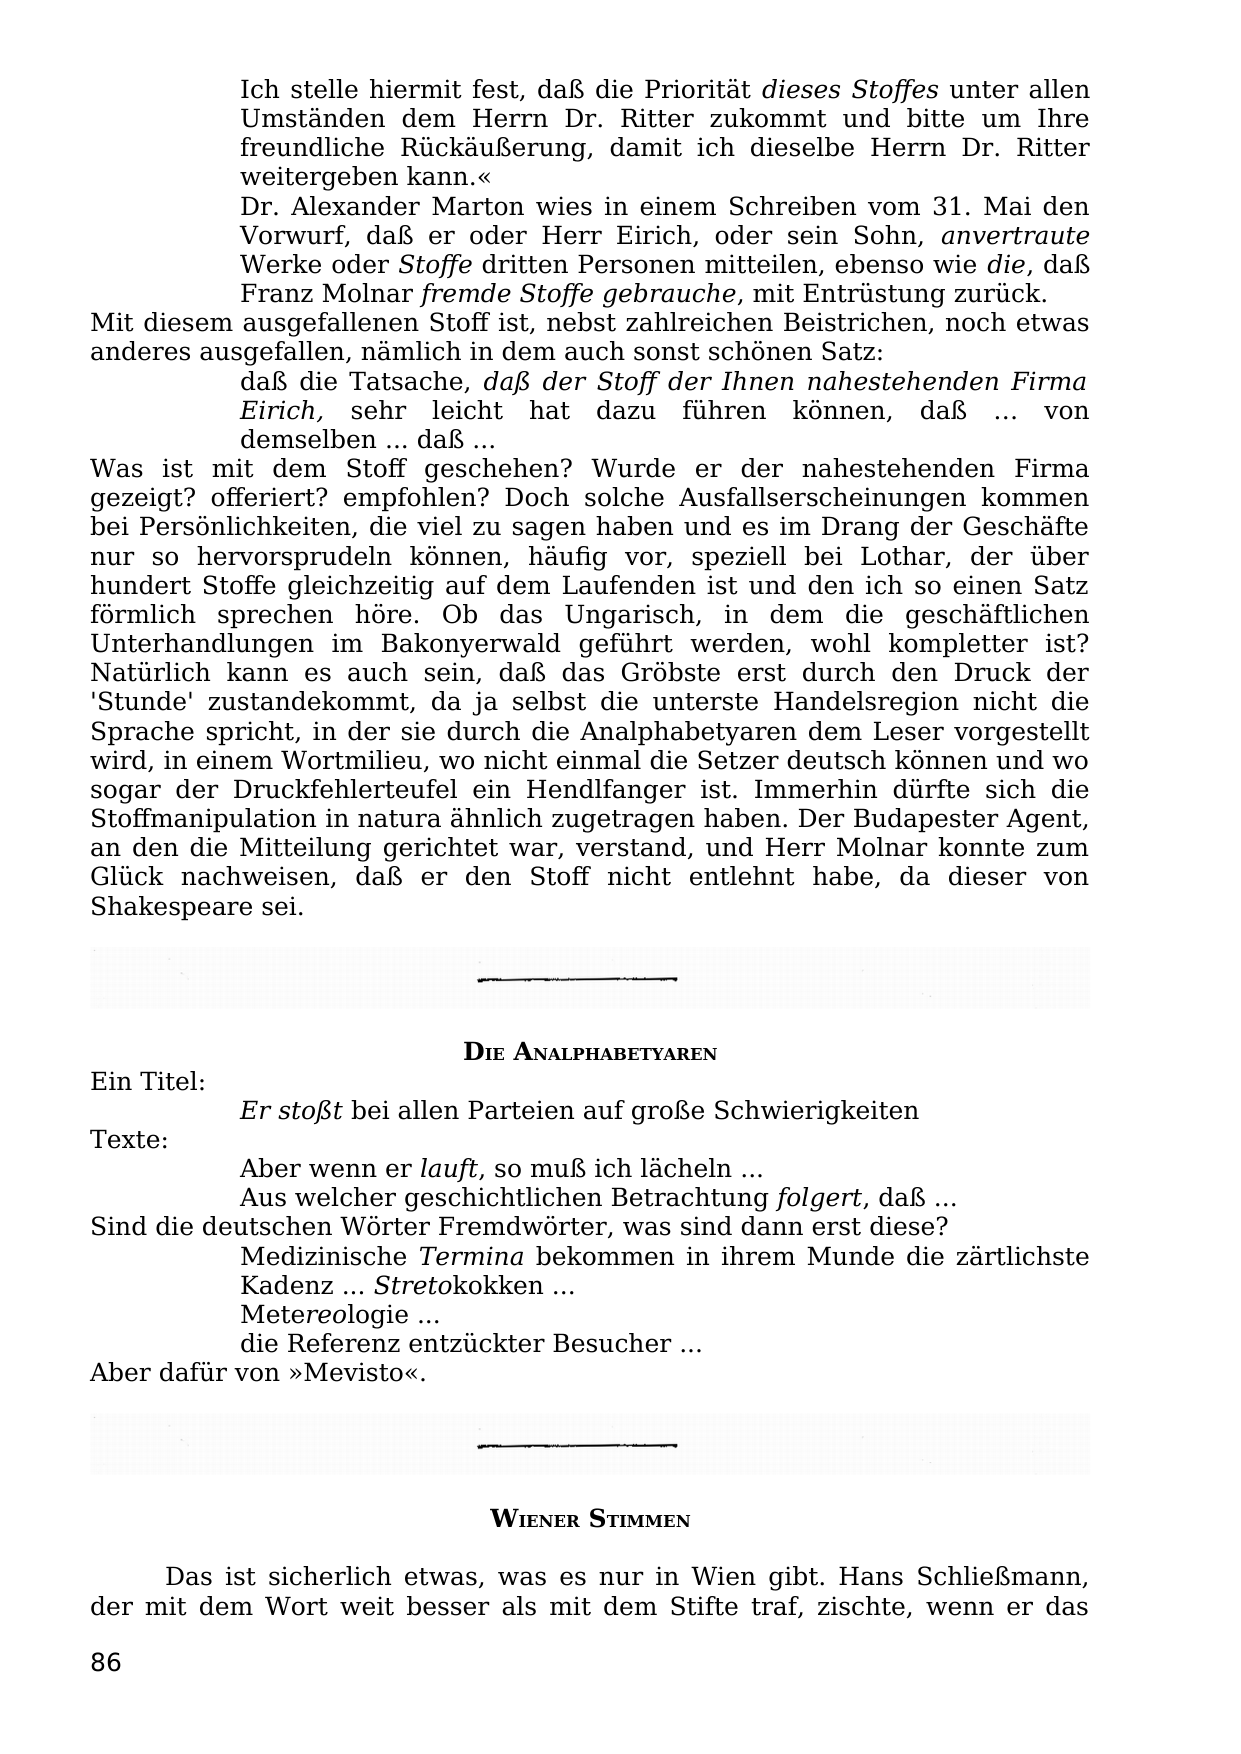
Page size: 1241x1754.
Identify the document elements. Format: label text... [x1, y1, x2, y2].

text Das ist sicherlich etwas, was es nur in Wien gibt. Hans Schließmann, der mit dem Wort weit besser als mit dem Stifte traf, zischte, wenn er das [90, 1562, 1091, 1621]
text Ein Titel: [90, 1067, 1091, 1096]
text Metereologie ... [240, 1300, 1091, 1329]
text Sind die deutschen Wörter Fremdwörter, was sind dann erst diese? [90, 1212, 1091, 1242]
text Aber wenn er lauft, so muß ich lächeln ... [240, 1154, 1091, 1183]
text Ich stelle hiermit fest, daß die Priorität dieses Stoffes unter allen Umständen dem Herrn Dr. Ritter zukommt und bitte um Ihre freundliche Rückäußerung, damit ich dieselbe Herrn Dr. Ritter weitergeben kann.« [240, 75, 1091, 192]
text Texte: [90, 1125, 1091, 1154]
text Medizinische Termina bekommen in ihrem Munde die zärtlichste Kadenz ... Stretokokken ... [240, 1242, 1091, 1300]
text Aus welcher geschichtlichen Betrachtung folgert, daß ... [240, 1183, 1091, 1212]
picture [90, 1413, 1091, 1475]
text daß die Tatsache, daß der Stoff der Ihnen nahestehenden Firma Eirich, sehr leicht hat dazu führen können, daß … von demselben ... daß ... [240, 367, 1091, 454]
text Mit diesem ausgefallenen Stoff ist, nebst zahlreichen Beistrichen, noch etwas anderes ausgefallen, nämlich in dem auch sonst schönen Satz: [90, 308, 1091, 367]
text Er stoßt bei allen Parteien auf große Schwierigkeiten [240, 1096, 1091, 1125]
text Wiener Stimmen [90, 1475, 1091, 1533]
text Aber dafür von »Mevisto«. [90, 1358, 1091, 1387]
picture [90, 947, 1091, 1009]
text Dr. Alexander Marton wies in einem Schreiben vom 31. Mai den Vorwurf, daß er oder Herr Eirich, oder sein Sohn, anvertraute Werke oder Stoffe dritten Personen mitteilen, ebenso wie die, daß Franz Molnar fremde Stoffe gebrauche, mit Entrüstung zurück. [240, 192, 1091, 308]
text Die Analphabetyaren [90, 1009, 1091, 1067]
text die Referenz entzückter Besucher ... [240, 1329, 1091, 1358]
text Was ist mit dem Stoff geschehen? Wurde er der nahestehenden Firma gezeigt? offeriert? empfohlen? Doch solche Ausfallserscheinungen kommen bei Persönlichkeiten, die viel zu sagen haben und es im Drang der Geschäfte nur so hervorsprudeln können, häufig vor, speziell bei Lothar, der über hundert Stoffe gleichzeitig auf dem Laufenden ist und den ich so einen Satz förmlich sprechen höre. Ob das Ungarisch, in dem die geschäftlichen Unterhandlungen im Bakonyerwald geführt werden, wohl kompletter ist? Natürlich kann es auch sein, daß das Gröbste erst durch den Druck der 'Stunde' zustandekommt, da ja selbst die unterste Handelsregion nicht die Sprache spricht, in der sie durch die Analphabetyaren dem Leser vorgestellt wird, in einem Wortmilieu, wo nicht einmal die Setzer deutsch können und wo sogar der Druckfehlerteufel ein Hendlfanger ist. Immerhin dürfte sich die Stoffmanipulation in natura ähnlich zugetragen haben. Der Budapester Agent, an den die Mitteilung gerichtet war, verstand, und Herr Molnar konnte zum Glück nachweisen, daß er den Stoff nicht entlehnt habe, da dieser von Shakespeare sei. [90, 454, 1091, 921]
